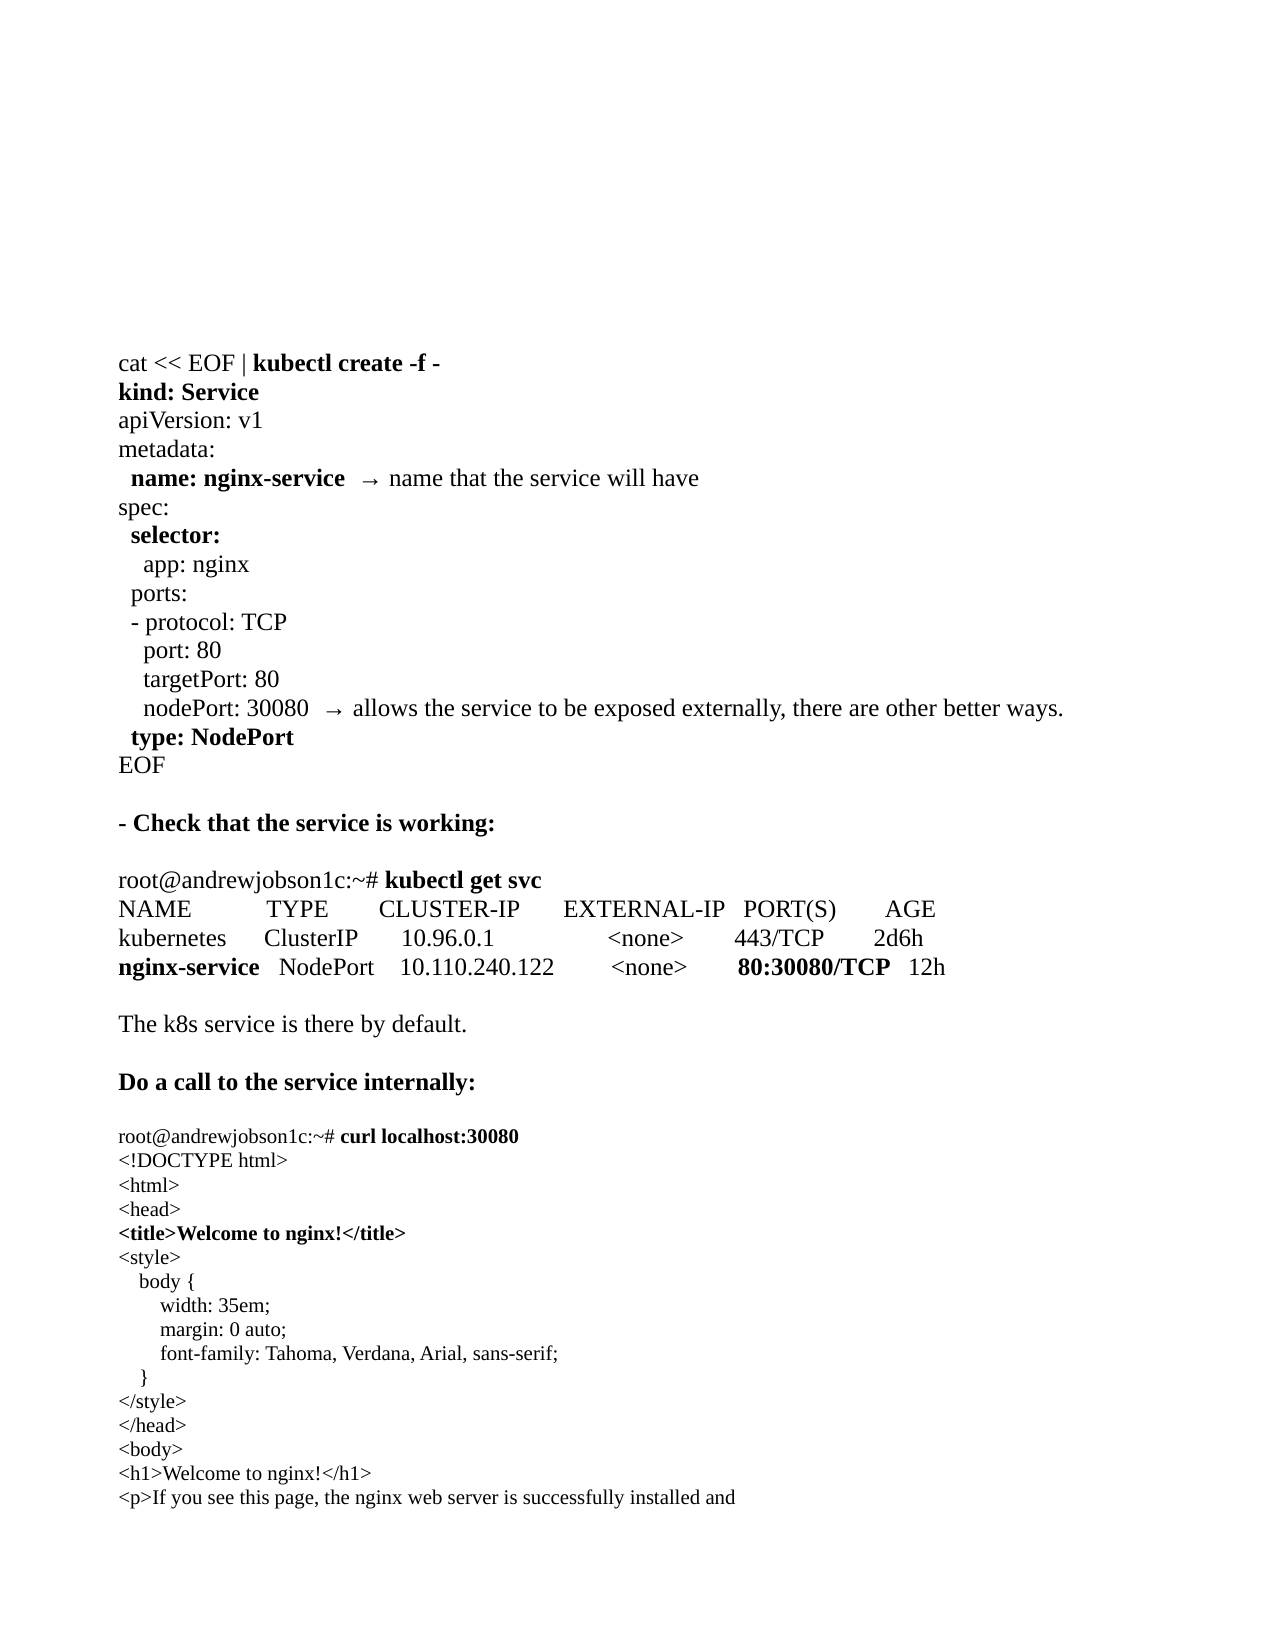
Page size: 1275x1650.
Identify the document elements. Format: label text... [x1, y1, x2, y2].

text </head> [118, 1413, 1157, 1437]
text <h1>Welcome to nginx!</h1> [118, 1461, 1157, 1485]
text <style> [118, 1245, 1157, 1269]
text kind: Service [118, 377, 1157, 406]
text } [118, 1365, 1157, 1389]
text width: 35em; [118, 1293, 1157, 1317]
text Do a call to the service internally: [118, 1067, 1157, 1096]
text margin: 0 auto; [118, 1317, 1157, 1341]
text <p>If you see this page, the nginx web server is successfully installed and [118, 1485, 1157, 1509]
text spec: [118, 492, 1157, 521]
text cat << EOF | kubectl create -f - [118, 348, 1157, 377]
text kubernetes ClusterIP 10.96.0.1 <none> 443/TCP 2d6h [118, 923, 1157, 952]
text NAME TYPE CLUSTER-IP EXTERNAL-IP PORT(S) AGE [118, 894, 1157, 923]
text root@andrewjobson1c:~# curl localhost:30080 [118, 1124, 1157, 1148]
text - protocol: TCP [118, 607, 1157, 636]
text root@andrewjobson1c:~# kubectl get svc [118, 866, 1157, 894]
text <body> [118, 1437, 1157, 1461]
text port: 80 [118, 636, 1157, 664]
text app: nginx [118, 549, 1157, 578]
text font-family: Tahoma, Verdana, Arial, sans-serif; [118, 1341, 1157, 1365]
text <title>Welcome to nginx!</title> [118, 1221, 1157, 1245]
text targetPort: 80 [118, 664, 1157, 693]
text <html> [118, 1172, 1157, 1197]
text <head> [118, 1197, 1157, 1221]
text metadata: [118, 434, 1157, 463]
text - Check that the service is working: [118, 808, 1157, 837]
text selector: [118, 521, 1157, 549]
text type: NodePort [118, 722, 1157, 751]
text nginx-service NodePort 10.110.240.122 <none> 80:30080/TCP 12h [118, 952, 1157, 981]
text The k8s service is there by default. [118, 1009, 1157, 1038]
text name: nginx-service → name that the service will have [118, 463, 1157, 492]
text ports: [118, 578, 1157, 607]
text EOF [118, 751, 1157, 779]
text </style> [118, 1389, 1157, 1413]
text nodePort: 30080 → allows the service to be exposed externally, there are other better ways. [118, 693, 1157, 722]
text apiVersion: v1 [118, 406, 1157, 434]
text body { [118, 1269, 1157, 1293]
text <!DOCTYPE html> [118, 1148, 1157, 1172]
